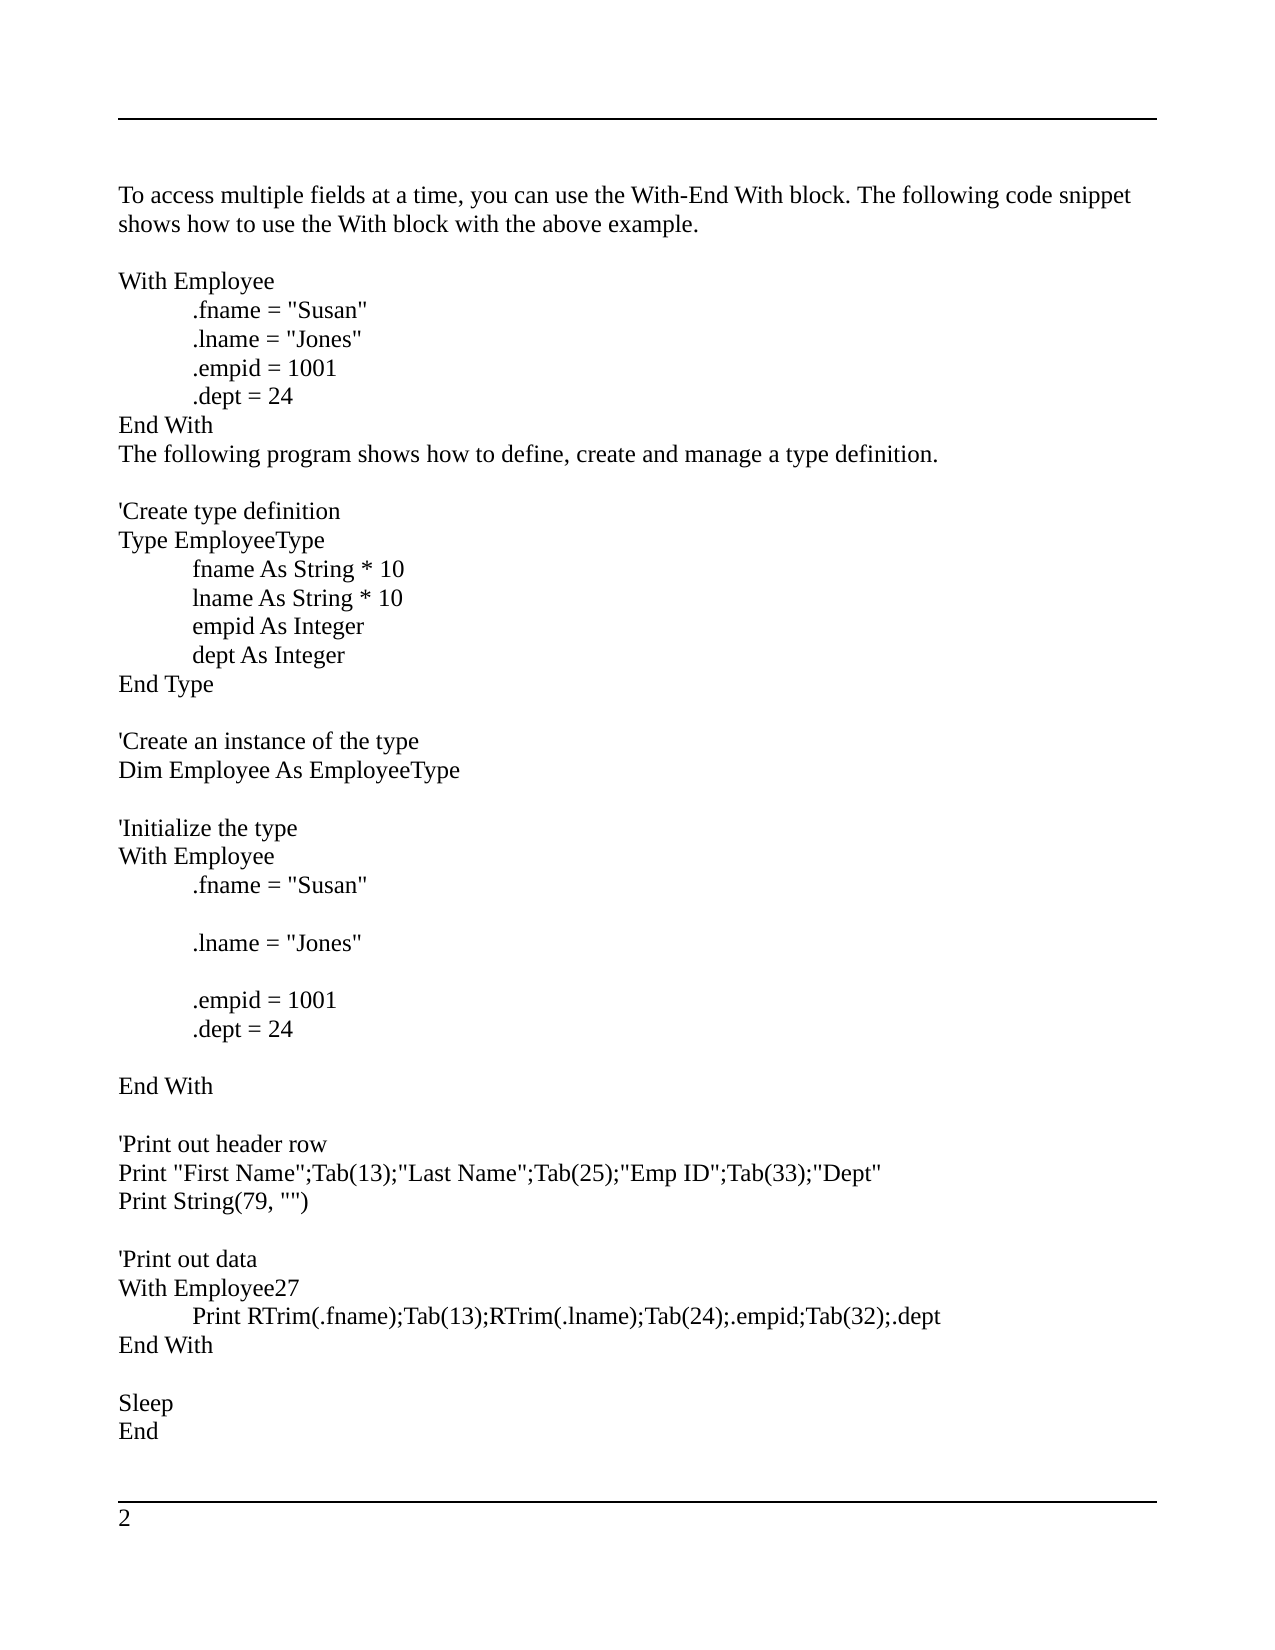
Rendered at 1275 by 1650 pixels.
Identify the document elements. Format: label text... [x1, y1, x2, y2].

text 'Initialize the type [118, 813, 1157, 841]
text .dept = 24 [118, 381, 1157, 410]
text fname As String * 10 [118, 554, 1157, 583]
text End With [118, 1330, 1157, 1359]
text 'Create type definition [118, 496, 1157, 525]
text dept As Integer [118, 640, 1157, 669]
text End With [118, 410, 1157, 439]
text .dept = 24 [118, 1014, 1157, 1043]
text 'Create an instance of the type [118, 726, 1157, 755]
text With Employee [118, 841, 1157, 870]
text Print "First Name";Tab(13);"Last Name";Tab(25);"Emp ID";Tab(33);"Dept" [118, 1158, 1157, 1186]
text 'Print out header row [118, 1129, 1157, 1158]
text End [118, 1416, 1157, 1445]
text .lname = "Jones" [118, 324, 1157, 353]
text .empid = 1001 [118, 353, 1157, 381]
text Dim Employee As EmployeeType [118, 755, 1157, 784]
text End With [118, 1071, 1157, 1100]
text End Type [118, 669, 1157, 698]
text empid As Integer [118, 611, 1157, 640]
text .lname = "Jones" [118, 928, 1157, 956]
text With Employee [118, 266, 1157, 295]
text .fname = "Susan" [118, 870, 1157, 899]
text With Employee27 [118, 1273, 1157, 1301]
text Type EmployeeType [118, 525, 1157, 554]
text 'Print out data [118, 1244, 1157, 1273]
text Print RTrim(.fname);Tab(13);RTrim(.lname);Tab(24);.empid;Tab(32);.dept [118, 1301, 1157, 1330]
text .fname = "Susan" [118, 295, 1157, 324]
text lname As String * 10 [118, 583, 1157, 611]
text The following program shows how to define, create and manage a type definition. [118, 439, 1157, 468]
text Sleep [118, 1388, 1157, 1416]
text Print String(79, "") [118, 1186, 1157, 1215]
text To access multiple fields at a time, you can use the With-End With block. The following code snippet shows how to use the With block with the above example. [118, 180, 1157, 238]
text .empid = 1001 [118, 985, 1157, 1014]
